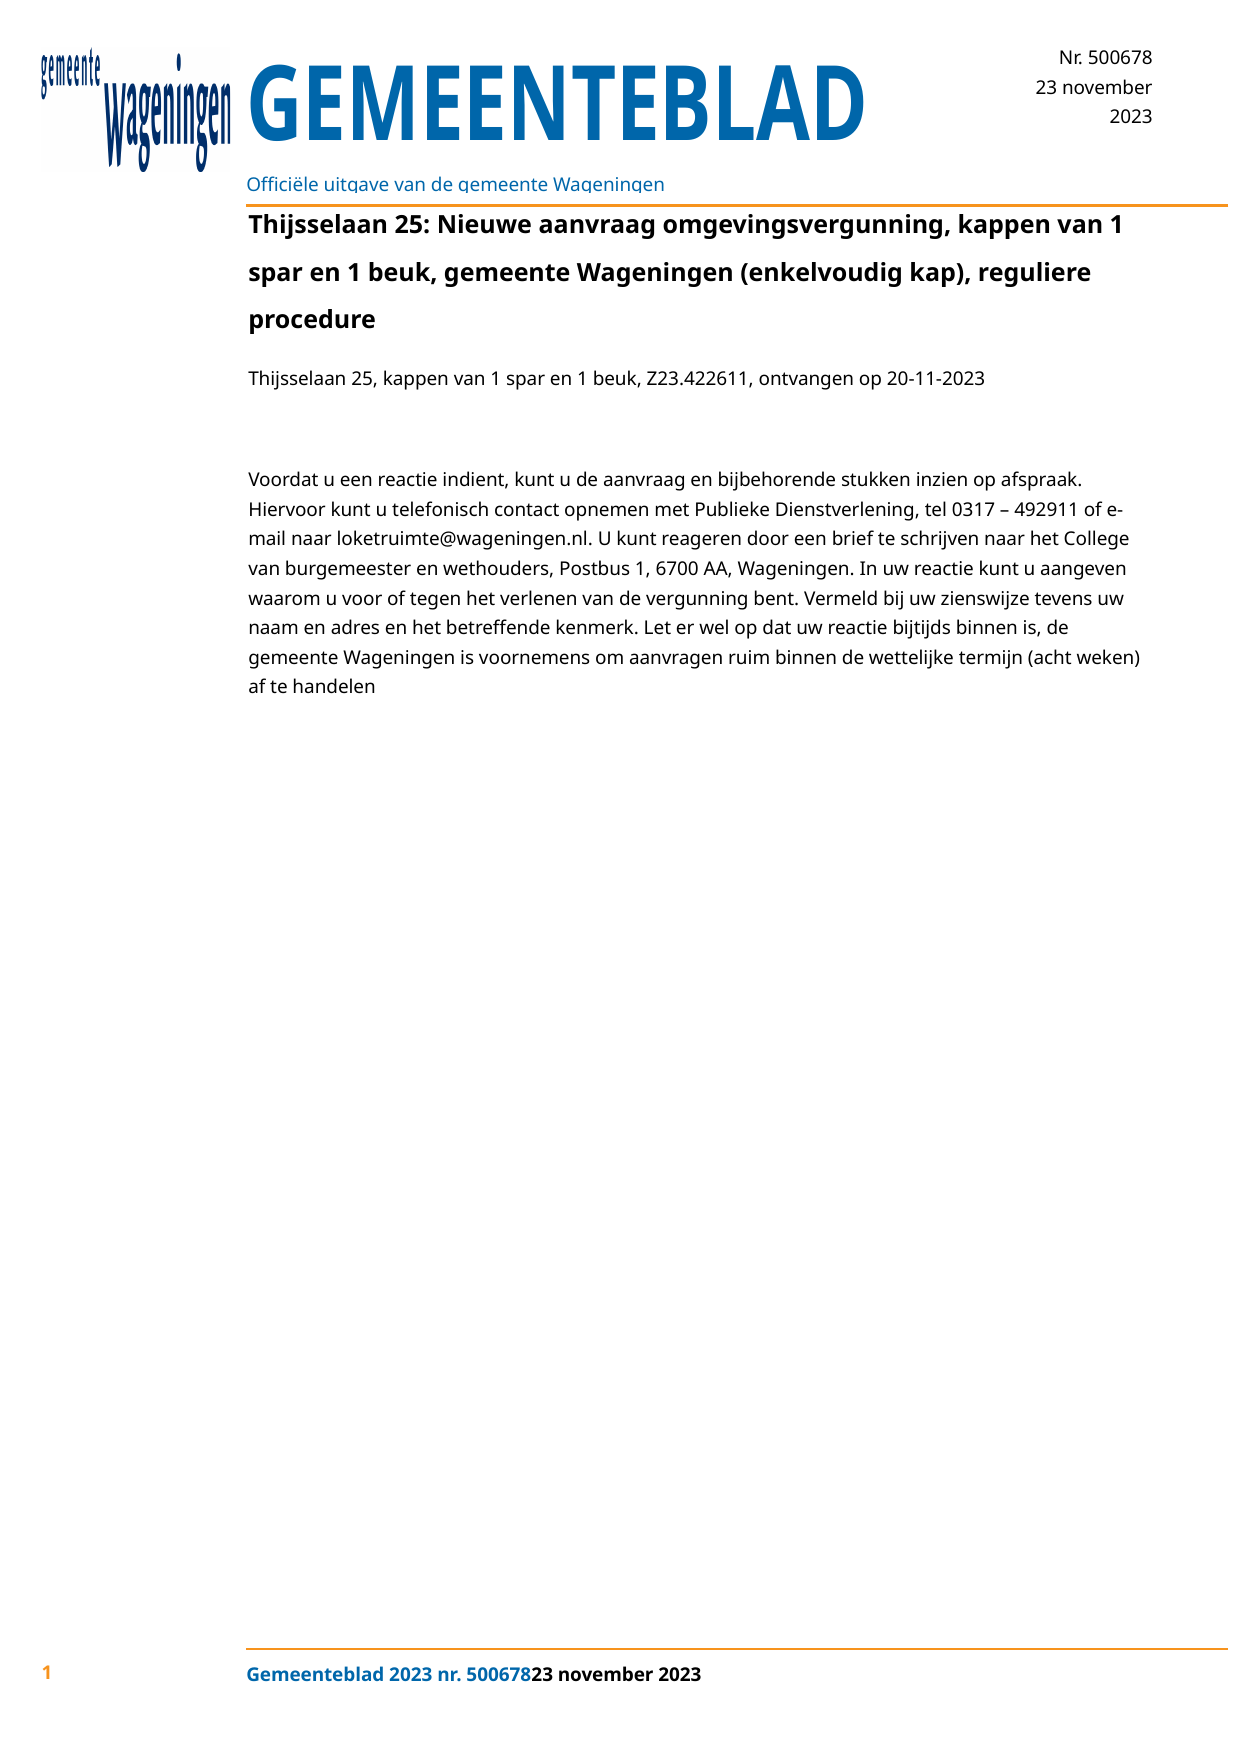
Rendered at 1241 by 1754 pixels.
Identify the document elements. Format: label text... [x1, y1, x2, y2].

picture [41, 47, 231, 172]
text Thijsselaan 25: Nieuwe aanvraag omgevingsvergunning, kappen van 1 spar en 1 beuk, gemeente Wageningen (enkelvoudig kap), reguliere procedure [248, 207, 1152, 336]
text Voordat u een reactie indient, kunt u de aanvraag en bijbehorende stukken inzien op afspraak. Hiervoor kunt u telefonisch contact opnemen met Publieke Dienstverlening, tel 0317 – 492911 of e-mail naar loketruimte@wageningen.nl. U kunt reageren door een brief te schrijven naar het College van burgemeester en wethouders, Postbus 1, 6700 AA, Wageningen. In uw reactie kunt u aangeven waarom u voor of tegen het verlenen van de vergunning bent. Vermeld bij uw zienswijze tevens uw naam en adres en het betreffende kenmerk. Let er wel op dat uw reactie bijtijds binnen is, de gemeente Wageningen is voornemens om aanvragen ruim binnen de wettelijke termijn (acht weken) af te handelen [248, 466, 1152, 699]
text Thijsselaan 25, kappen van 1 spar en 1 beuk, Z23.422611, ontvangen op 20-11-2023 [248, 366, 1152, 391]
